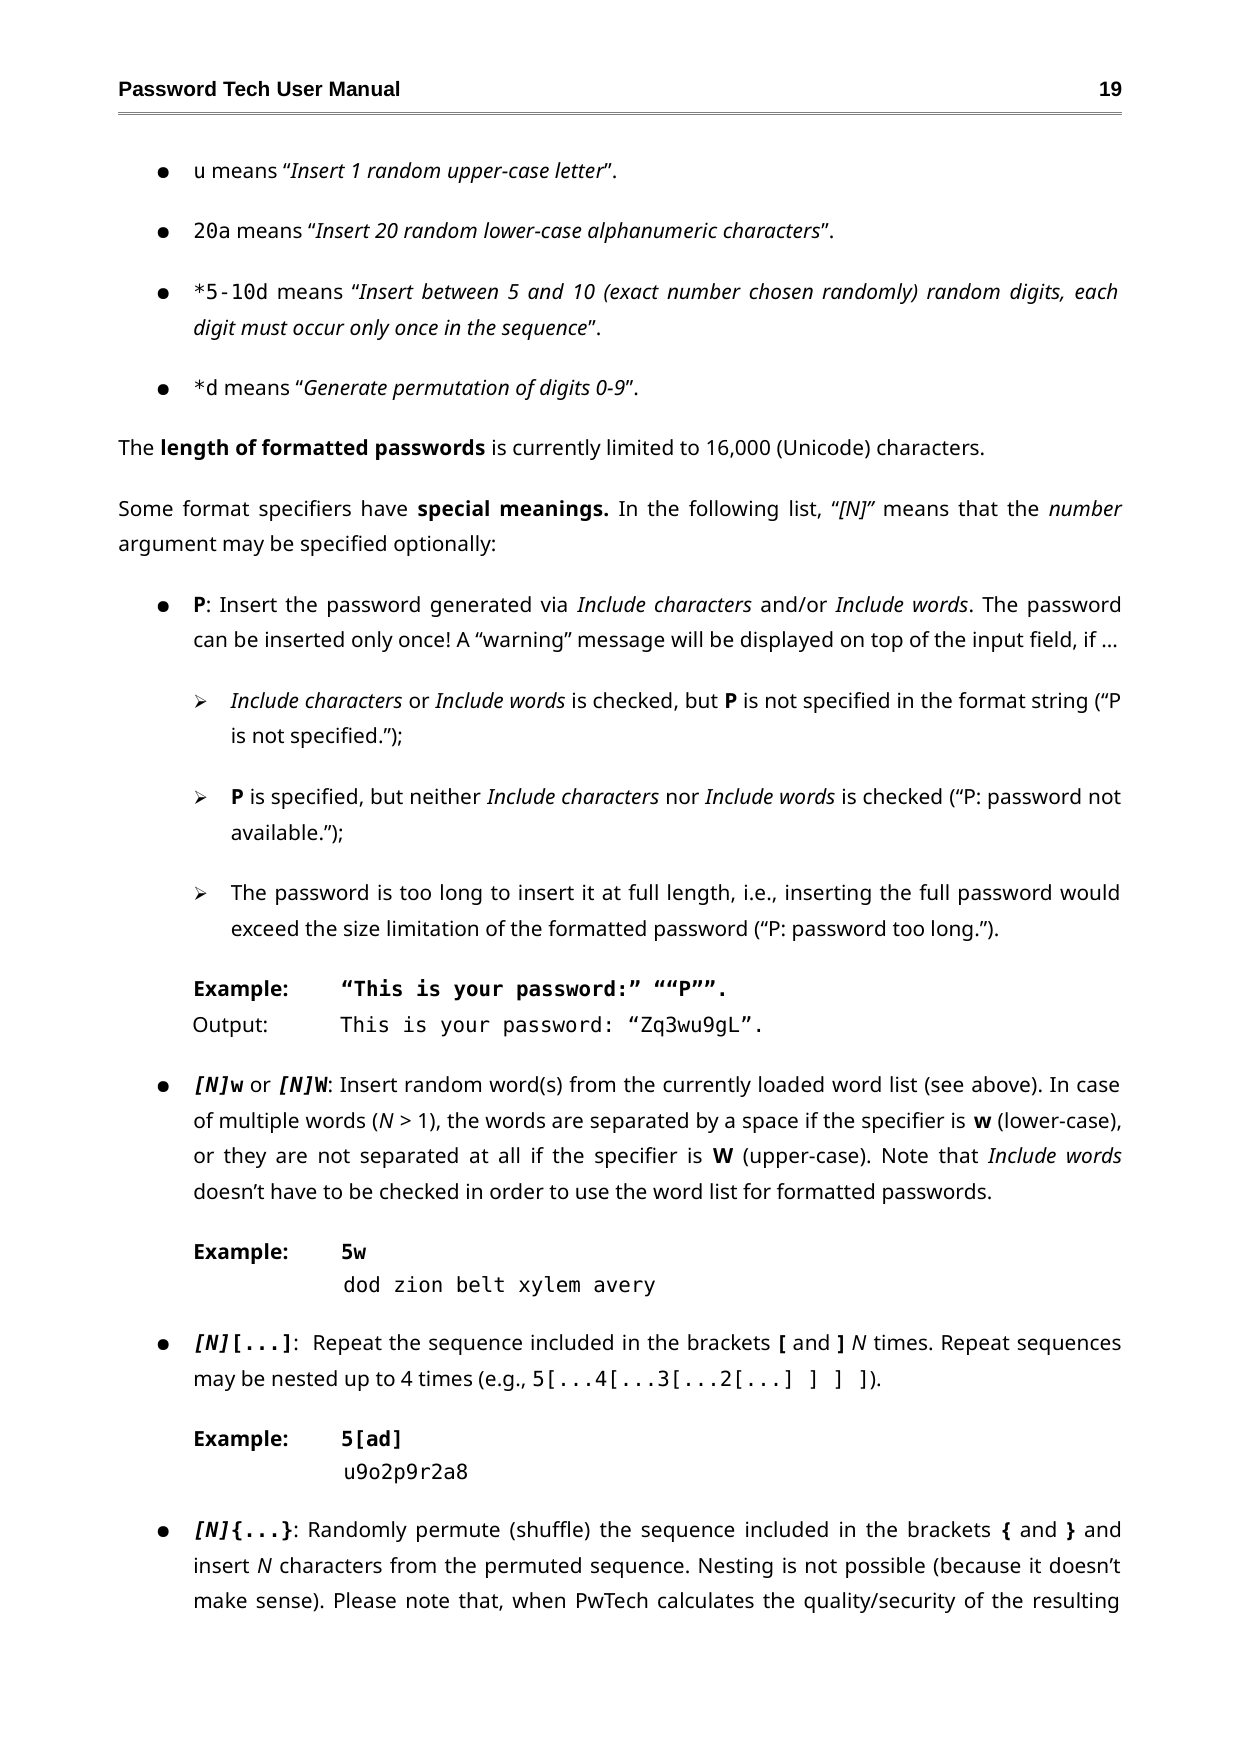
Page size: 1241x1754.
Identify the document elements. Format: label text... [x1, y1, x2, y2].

text Some format specifiers have special meanings. In the following list, “[N]” means that the number argument may be specified optionally: [118, 494, 1122, 558]
list [N]{...}: Randomly permute (shuffle) the sequence included in the brackets { and } and insert N characters from the permuted sequence. Nesting is not possible (because it doesn’t make sense). Please note that, when PwTech calculates the quality/security of the resulting [156, 1515, 1122, 1615]
list [N]w or [N]W: Insert random word(s) from the currently loaded word list (see above). In case of multiple words (N > 1), the words are separated by a space if the specifier is w (lower-case), or they are not separated at all if the specifier is W (upper-case). Note that Include words doesn’t have to be checked in order to use the word list for formatted passwords. [156, 1070, 1122, 1205]
list Include characters or Include words is checked, but P is not specified in the format string (“P is not specified.”); [193, 686, 1122, 750]
list *5-10d means “Insert between 5 and 10 (exact number chosen randomly) random digits, each digit must occur only once in the sequence”. [156, 277, 1122, 341]
list P: Insert the password generated via Include characters and/or Include words. The password can be inserted only once! A “warning” message will be displayed on top of the input field, if ... [156, 590, 1122, 654]
list u9o2p9r2a8 [306, 1460, 1122, 1484]
text The length of formatted passwords is currently limited to 16,000 (Unicode) characters. [118, 433, 1122, 462]
list [N][...]: Repeat the sequence included in the brackets [ and ] N times. Repeat sequences may be nested up to 4 times (e.g., 5[...4[...3[...2[...] ] ] ]). [156, 1328, 1122, 1392]
list P is specified, but neither Include characters nor Include words is checked (“P: password not available.”); [193, 782, 1122, 846]
list u means “Insert 1 random upper-case letter”. [156, 156, 1122, 184]
list The password is too long to insert it at full length, i.e., inserting the full password would exceed the size limitation of the formatted password (“P: password too long.”). [193, 878, 1122, 942]
list Example: 5w [156, 1237, 1122, 1266]
list Example: 5[ad] [156, 1424, 1122, 1453]
list 20a means “Insert 20 random lower-case alphanumeric characters”. [156, 216, 1122, 245]
list *d means “Generate permutation of digits 0-9”. [156, 373, 1122, 401]
text Output: This is your password: “Zq3wu9gL”. [118, 1009, 1122, 1038]
list Example: “This is your password:” ““P””. [156, 974, 1122, 1002]
list dod zion belt xylem avery [306, 1273, 1122, 1297]
